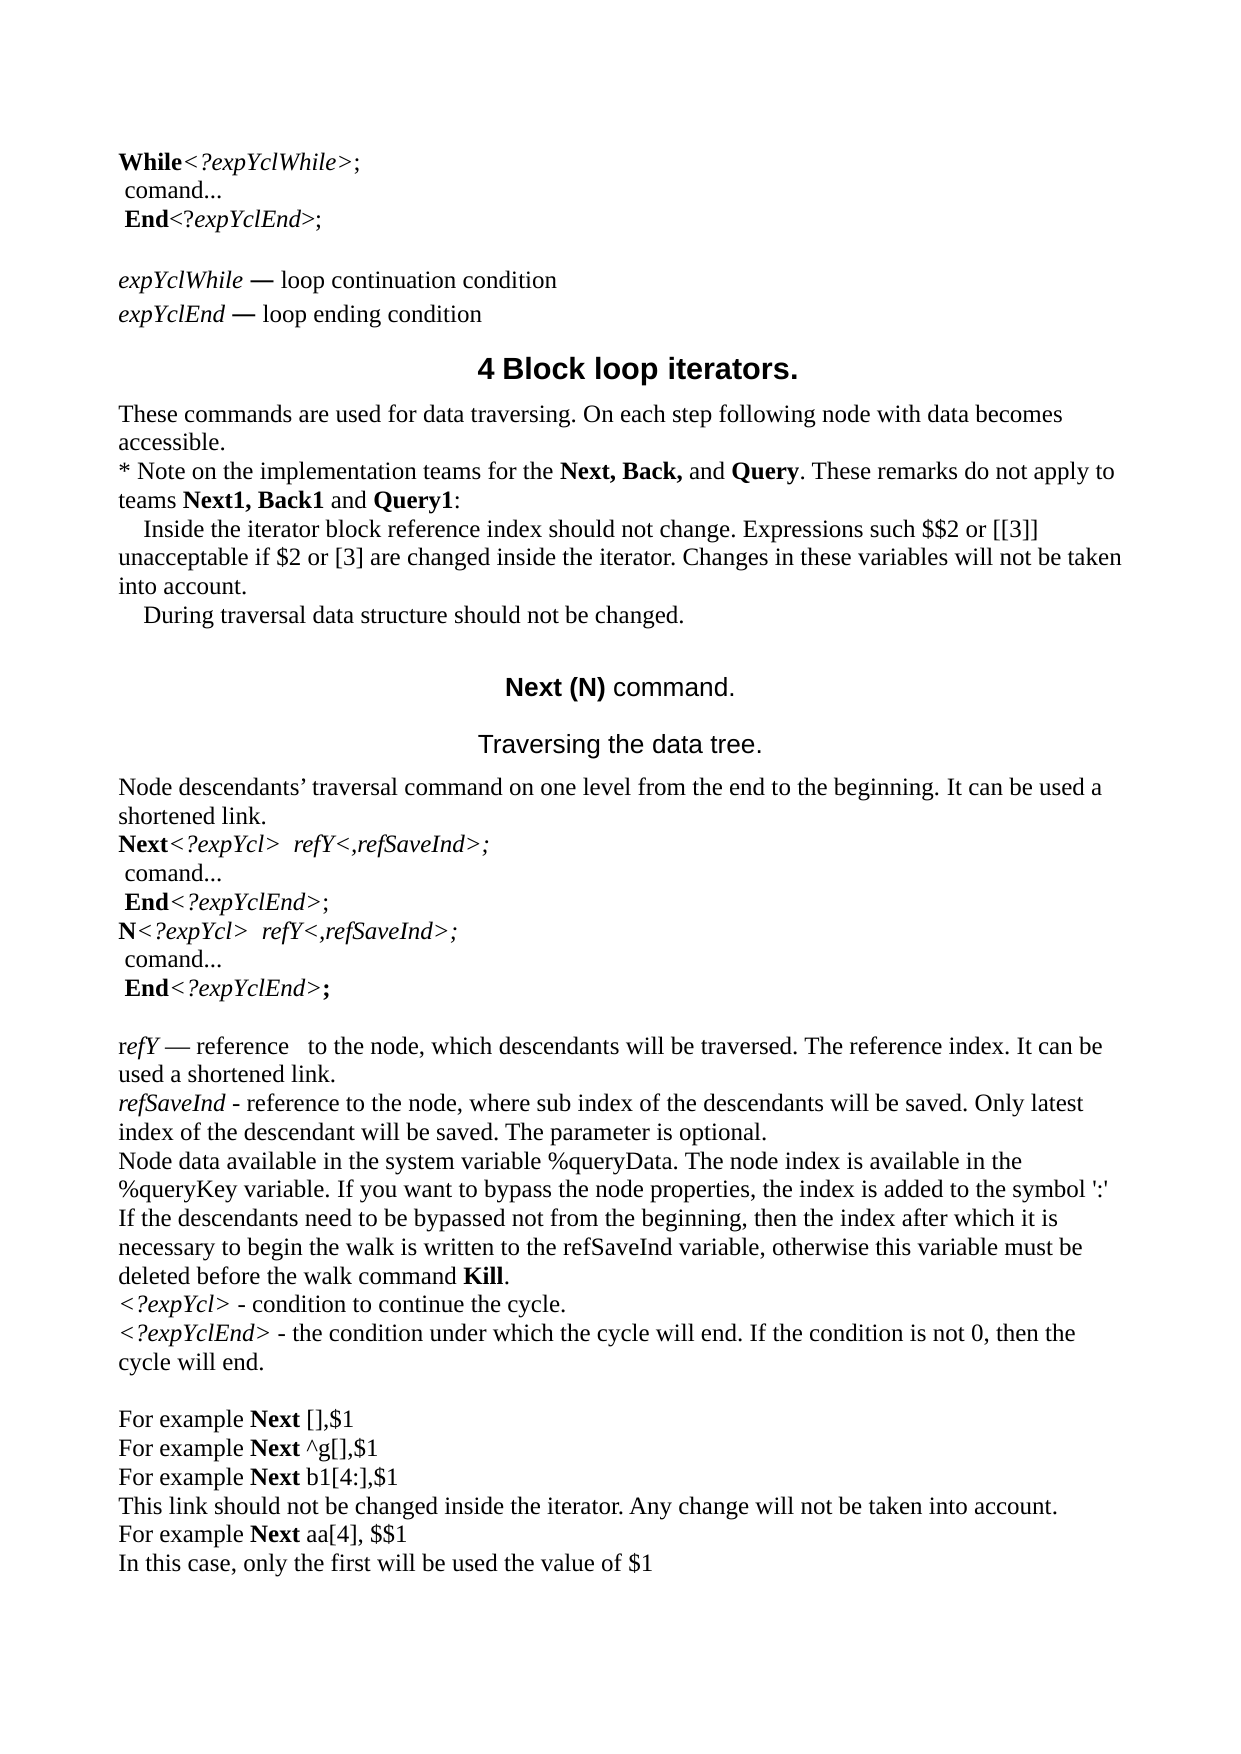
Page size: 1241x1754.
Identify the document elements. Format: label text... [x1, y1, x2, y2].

text For example Next [],$1 [118, 1404, 1122, 1433]
subtitle Traversing the data tree. [118, 729, 1122, 759]
text End<?expYclEnd>; [118, 204, 1122, 233]
text * Note on the implementation teams for the Next, Back, and Query. These remarks do not apply to teams Next1, Back1 and Query1: [118, 456, 1122, 514]
text <?expYcl> - condition to continue the cycle. [118, 1289, 1122, 1318]
text These commands are used for data traversing. On each step following node with data becomes accessible. [118, 399, 1122, 456]
text N<?expYcl> refY<,refSaveInd>; [118, 916, 1122, 944]
text For example Next aa[4], $$1 [118, 1519, 1122, 1548]
text End<?expYclEnd>; [118, 973, 1122, 1002]
text During traversal data structure should not be changed. [118, 600, 1122, 629]
text refSaveInd - reference to the node, where sub index of the descendants will be saved. Only latest index of the descendant will be saved. The parameter is optional. [118, 1088, 1122, 1146]
text <?expYclEnd> - the condition under which the cycle will end. If the condition is not 0, then the cycle will end. [118, 1318, 1122, 1376]
text expYclEnd — loop ending condition [118, 296, 1122, 330]
text Node descendants’ traversal command on one level from the end to the beginning. It can be used a shortened link. [118, 772, 1122, 829]
text While<?expYclWhile>; [118, 147, 1122, 176]
text refY — reference to the node, which descendants will be traversed. The reference index. It can be used a shortened link. [118, 1031, 1122, 1088]
text For example Next b1[4:],$1 [118, 1462, 1122, 1491]
text For example Next ^g[],$1 [118, 1433, 1122, 1462]
text Next<?expYcl> refY<,refSaveInd>; [118, 829, 1122, 858]
text This link should not be changed inside the iterator. Any change will not be taken into account. [118, 1491, 1122, 1519]
text comand... [118, 944, 1122, 973]
text comand... [118, 858, 1122, 887]
subtitle Block loop iterators. [153, 351, 1122, 386]
text In this case, only the first will be used the value of $1 [118, 1548, 1122, 1577]
text End<?expYclEnd>; [118, 887, 1122, 916]
text expYclWhile — loop continuation condition [118, 262, 1122, 296]
subtitle Next (N) command. [118, 672, 1122, 702]
text comand... [118, 176, 1122, 204]
text Node data available in the system variable %queryData. The node index is available in the %queryKey variable. If you want to bypass the node properties, the index is added to the symbol ':' If the descendants need to be bypassed not from the beginning, then the index after which it is necessary to begin the walk is written to the refSaveInd variable, otherwise this variable must be deleted before the walk command Kill. [118, 1146, 1122, 1289]
text Inside the iterator block reference index should not change. Expressions such $$2 or [[3]] unacceptable if $2 or [3] are changed inside the iterator. Changes in these variables will not be taken into account. [118, 514, 1122, 600]
